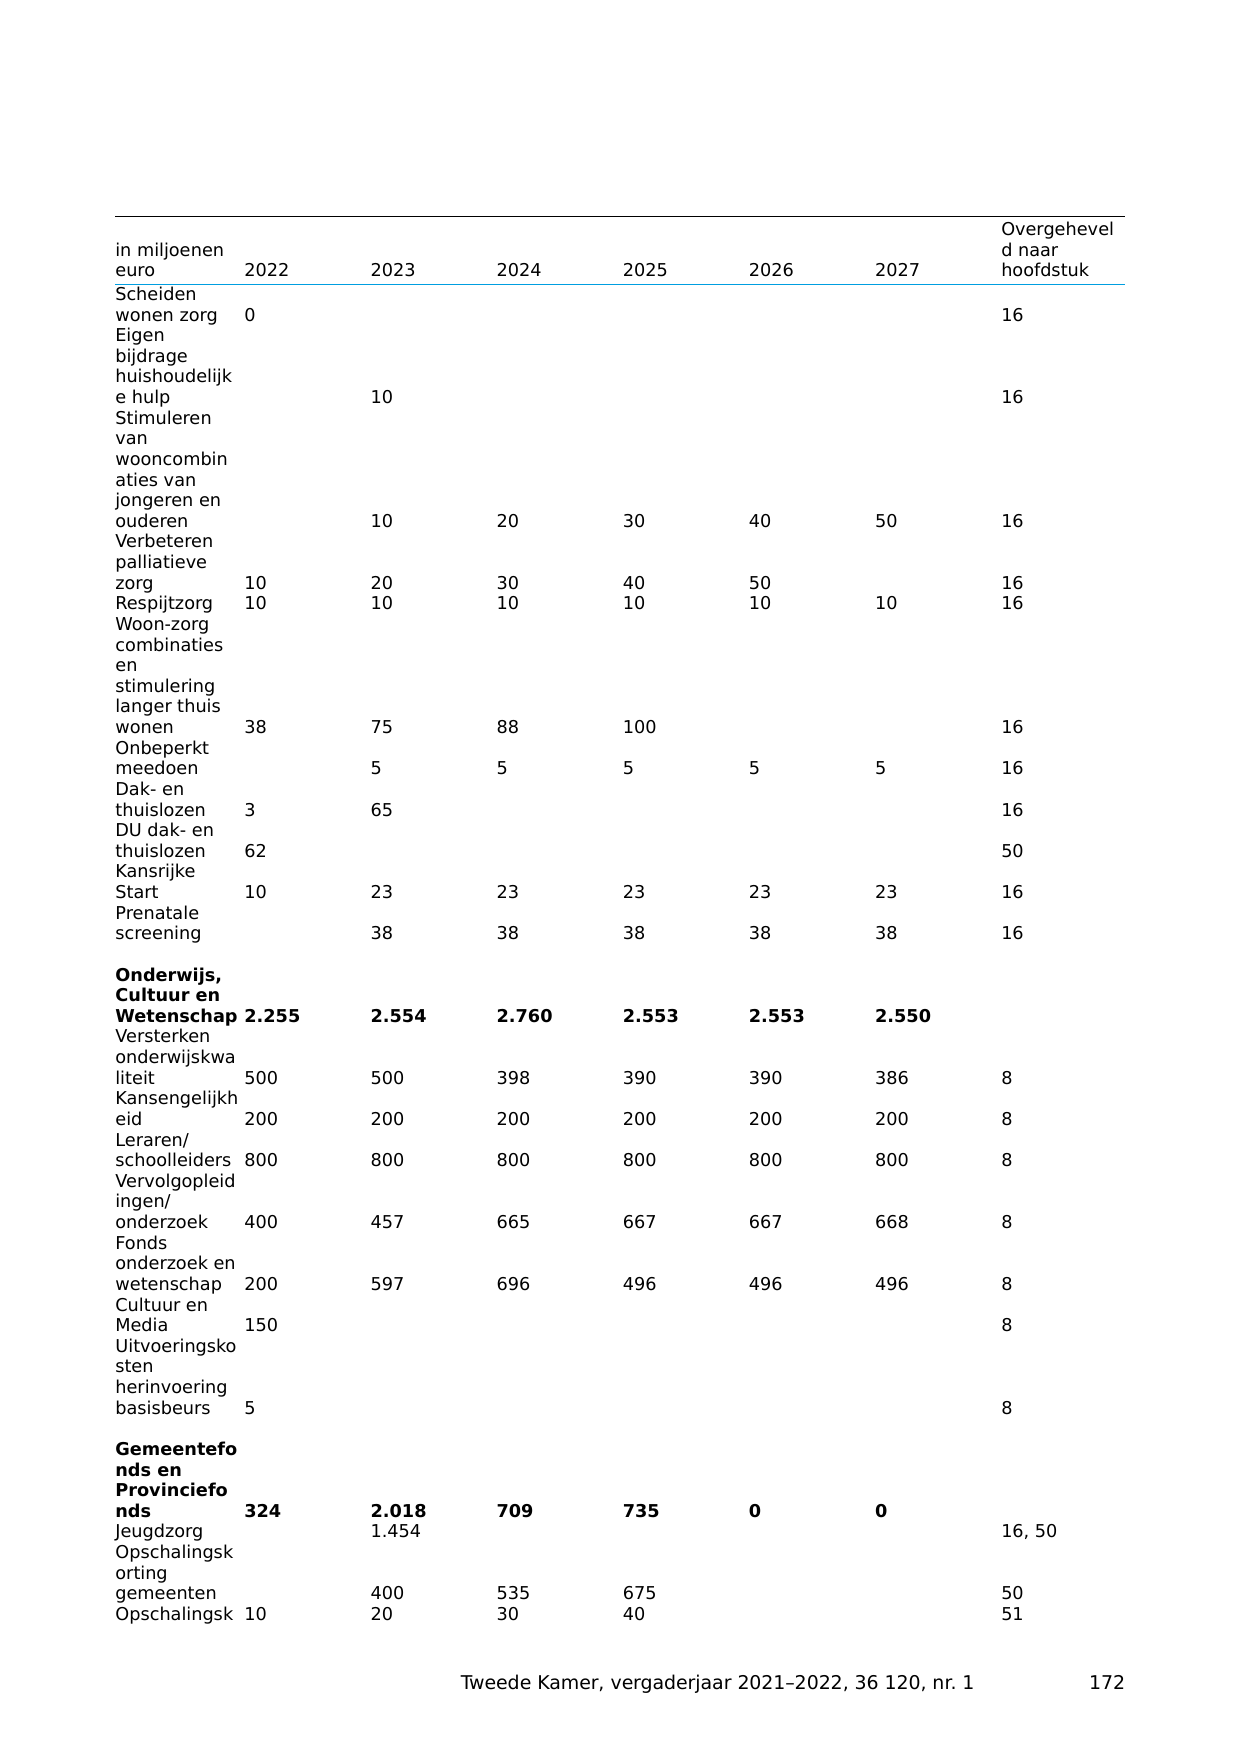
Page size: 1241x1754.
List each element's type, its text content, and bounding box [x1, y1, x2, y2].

table_cell 696 [494, 1233, 620, 1294]
table_cell Vervolgopleidingen/onderzoek [115, 1171, 241, 1233]
table_cell 38 [241, 614, 367, 738]
table_cell 2025 [620, 217, 746, 284]
table_cell [368, 1295, 493, 1336]
table_cell 10 [872, 593, 998, 614]
table_cell [872, 531, 998, 593]
table_cell 88 [494, 614, 620, 738]
table_cell Verbeteren palliatieve zorg [115, 531, 241, 593]
table_cell [494, 944, 620, 964]
table_cell [872, 325, 998, 408]
table_cell 10 [746, 593, 872, 614]
table_cell [494, 779, 620, 820]
table_cell 500 [368, 1026, 493, 1088]
table_cell 8 [998, 1171, 1125, 1233]
table_cell 1.454 [368, 1521, 493, 1542]
table_cell 8 [998, 1336, 1125, 1418]
table_cell [746, 1604, 872, 1624]
table_cell 5 [368, 738, 493, 779]
table_cell Eigen bijdrage huishoudelijke hulp [115, 325, 241, 408]
table_cell [872, 1295, 998, 1336]
table_cell [494, 1521, 620, 1542]
table_cell 50 [872, 408, 998, 531]
table_cell [620, 1521, 746, 1542]
table_cell [368, 1336, 493, 1418]
table_cell 709 [494, 1439, 620, 1521]
table_cell 16 [998, 531, 1125, 593]
table_cell [872, 1542, 998, 1604]
table_cell Jeugdzorg [115, 1521, 241, 1542]
table_cell [494, 820, 620, 861]
table_cell Fonds onderzoek en wetenschap [115, 1233, 241, 1294]
table_cell 38 [620, 903, 746, 944]
table_cell [746, 779, 872, 820]
table_cell 800 [620, 1130, 746, 1171]
table_cell 324 [241, 1439, 367, 1521]
table_cell 2022 [241, 217, 367, 284]
table_cell [241, 903, 367, 944]
table_cell [241, 1542, 367, 1604]
table_cell 2.255 [241, 965, 367, 1026]
table_cell 23 [872, 861, 998, 903]
table_cell [368, 1418, 493, 1439]
table_cell Dak- en thuislozen [115, 779, 241, 820]
table_cell 16 [998, 614, 1125, 738]
table_cell 30 [494, 531, 620, 593]
table_cell 5 [620, 738, 746, 779]
table_cell [241, 325, 367, 408]
table_header Tabel 80 Overboekingen CA-middelen op Aanvullende Post naar begrotingshoofdstukken [115, 191, 1125, 216]
table_cell 40 [620, 531, 746, 593]
table_cell [872, 944, 998, 964]
table_cell 5 [241, 1336, 367, 1418]
table_cell 8 [998, 1233, 1125, 1294]
table_cell 23 [746, 861, 872, 903]
table_cell 0 [241, 285, 367, 325]
table_cell 667 [746, 1171, 872, 1233]
table_cell 2.550 [872, 965, 998, 1026]
table_cell [241, 408, 367, 531]
table_cell 735 [620, 1439, 746, 1521]
table_cell 65 [368, 779, 493, 820]
table_cell 800 [872, 1130, 998, 1171]
table_cell 30 [620, 408, 746, 531]
table_cell [872, 1604, 998, 1624]
table_cell 2.018 [368, 1439, 493, 1521]
table_cell [872, 614, 998, 738]
table_cell 398 [494, 1026, 620, 1088]
table_cell 38 [494, 903, 620, 944]
table_cell 457 [368, 1171, 493, 1233]
table_cell [746, 1542, 872, 1604]
table_cell 10 [241, 861, 367, 903]
table_cell 10 [494, 593, 620, 614]
table_cell 0 [746, 1439, 872, 1521]
table_cell 16 [998, 779, 1125, 820]
table_cell 2026 [746, 217, 872, 284]
table_cell [620, 325, 746, 408]
table_cell [620, 1295, 746, 1336]
table_cell 2027 [872, 217, 998, 284]
table_cell 8 [998, 1026, 1125, 1088]
table_cell 16 [998, 593, 1125, 614]
table_cell 40 [620, 1604, 746, 1624]
table_cell [998, 944, 1125, 964]
table_cell [872, 285, 998, 325]
table_cell [746, 614, 872, 738]
table_cell 400 [241, 1171, 367, 1233]
table_cell 38 [368, 903, 493, 944]
table_cell 800 [494, 1130, 620, 1171]
table_cell DU dak- en thuislozen [115, 820, 241, 861]
table_cell Opschalingskorting gemeenten [115, 1542, 241, 1604]
table_cell 8 [998, 1295, 1125, 1336]
table_cell [746, 325, 872, 408]
table_cell Kansengelijkheid [115, 1088, 241, 1129]
table_cell [872, 1521, 998, 1542]
table_cell Prenatale screening [115, 903, 241, 944]
table_cell 10 [368, 593, 493, 614]
table_cell 800 [368, 1130, 493, 1171]
table_cell 150 [241, 1295, 367, 1336]
table_cell [115, 944, 241, 964]
table_cell Versterken onderwijskwaliteit [115, 1026, 241, 1088]
table_cell 496 [746, 1233, 872, 1294]
table_cell [620, 944, 746, 964]
table_cell [620, 1336, 746, 1418]
table_cell Leraren/schoolleiders [115, 1130, 241, 1171]
table_cell 20 [368, 1604, 493, 1624]
table_cell 8 [998, 1088, 1125, 1129]
table_cell [872, 779, 998, 820]
table_cell Woon-zorg combinaties en stimulering langer thuis wonen [115, 614, 241, 738]
table_cell Stimuleren van wooncombinaties van jongeren en ouderen [115, 408, 241, 531]
table_cell 496 [872, 1233, 998, 1294]
table_cell 10 [241, 531, 367, 593]
table_cell [494, 285, 620, 325]
table_cell 23 [494, 861, 620, 903]
table_cell 16 [998, 408, 1125, 531]
table_cell Overgeheveld naar hoofdstuk [998, 217, 1125, 284]
table_cell [746, 1336, 872, 1418]
table_cell 50 [998, 820, 1125, 861]
table_cell 665 [494, 1171, 620, 1233]
table_cell [494, 1418, 620, 1439]
table_cell 38 [746, 903, 872, 944]
table_cell 51 [998, 1604, 1125, 1624]
table_cell 200 [368, 1088, 493, 1129]
table_cell 200 [620, 1088, 746, 1129]
table_cell 10 [368, 325, 493, 408]
table_cell 20 [494, 408, 620, 531]
table_cell [241, 1418, 367, 1439]
table_cell Onbeperkt meedoen [115, 738, 241, 779]
table_cell 400 [368, 1542, 493, 1604]
table_cell [115, 1418, 241, 1439]
table_cell [998, 965, 1125, 1026]
table_cell Kansrijke Start [115, 861, 241, 903]
table_cell 50 [746, 531, 872, 593]
table_cell 16 [998, 903, 1125, 944]
table_cell 10 [241, 1604, 367, 1624]
table_cell Respijtzorg [115, 593, 241, 614]
table_cell [620, 285, 746, 325]
table_cell 667 [620, 1171, 746, 1233]
table_cell 10 [241, 593, 367, 614]
table_cell 390 [620, 1026, 746, 1088]
table_cell [241, 738, 367, 779]
table_cell 40 [746, 408, 872, 531]
table_cell 16 [998, 861, 1125, 903]
table_cell 38 [872, 903, 998, 944]
table_cell [746, 1295, 872, 1336]
table_cell 50 [998, 1542, 1125, 1604]
table_cell [620, 820, 746, 861]
table_cell 3 [241, 779, 367, 820]
table_cell 200 [872, 1088, 998, 1129]
table_cell 2.553 [620, 965, 746, 1026]
table_cell [368, 820, 493, 861]
table_cell 2024 [494, 217, 620, 284]
table_cell 200 [494, 1088, 620, 1129]
table_cell 390 [746, 1026, 872, 1088]
table_cell 75 [368, 614, 493, 738]
table_cell 100 [620, 614, 746, 738]
table_cell 8 [998, 1130, 1125, 1171]
table_cell 597 [368, 1233, 493, 1294]
table_cell 16 [998, 325, 1125, 408]
table_cell 496 [620, 1233, 746, 1294]
table_cell 200 [241, 1088, 367, 1129]
table_cell [746, 1418, 872, 1439]
table_cell 16 [998, 738, 1125, 779]
table_cell [494, 1336, 620, 1418]
table_cell 5 [746, 738, 872, 779]
table_cell [494, 325, 620, 408]
table_cell 668 [872, 1171, 998, 1233]
table_cell Uitvoeringskosten herinvoering basisbeurs [115, 1336, 241, 1418]
table_cell 500 [241, 1026, 367, 1088]
table_cell Opschalingsk [115, 1604, 241, 1624]
table_cell 675 [620, 1542, 746, 1604]
table_cell 16 [998, 285, 1125, 325]
table_cell [241, 1521, 367, 1542]
table_cell 800 [241, 1130, 367, 1171]
table_cell [494, 1295, 620, 1336]
table_cell 200 [746, 1088, 872, 1129]
table_cell [998, 1418, 1125, 1439]
table_cell 10 [620, 593, 746, 614]
table_cell [746, 285, 872, 325]
table_cell [368, 285, 493, 325]
table_cell [872, 1418, 998, 1439]
table_cell 16, 50 [998, 1521, 1125, 1542]
table_cell 200 [241, 1233, 367, 1294]
table_cell 800 [746, 1130, 872, 1171]
table_cell [746, 944, 872, 964]
table_cell [746, 1521, 872, 1542]
table_cell 386 [872, 1026, 998, 1088]
table_cell [872, 820, 998, 861]
table_cell 2.760 [494, 965, 620, 1026]
table_cell [620, 1418, 746, 1439]
table_cell Gemeentefonds en Provinciefonds [115, 1439, 241, 1521]
table_cell [746, 820, 872, 861]
table_cell 23 [620, 861, 746, 903]
table_cell 2.553 [746, 965, 872, 1026]
table_cell 2023 [368, 217, 493, 284]
table_cell [998, 1439, 1125, 1521]
table_cell [241, 944, 367, 964]
table_cell [872, 1336, 998, 1418]
table_cell Cultuur en Media [115, 1295, 241, 1336]
table_cell 535 [494, 1542, 620, 1604]
table_cell 0 [872, 1439, 998, 1521]
table_cell 23 [368, 861, 493, 903]
table_cell 30 [494, 1604, 620, 1624]
table_cell 5 [872, 738, 998, 779]
table_cell 20 [368, 531, 493, 593]
table_cell [620, 779, 746, 820]
table_cell 5 [494, 738, 620, 779]
table_cell 10 [368, 408, 493, 531]
table_cell [368, 944, 493, 964]
table_cell Scheiden wonen zorg [115, 285, 241, 325]
table_cell 2.554 [368, 965, 493, 1026]
table_cell 62 [241, 820, 367, 861]
table_cell in miljoenen euro [115, 217, 241, 284]
table_cell Onderwijs, Cultuur en Wetenschap [115, 965, 241, 1026]
